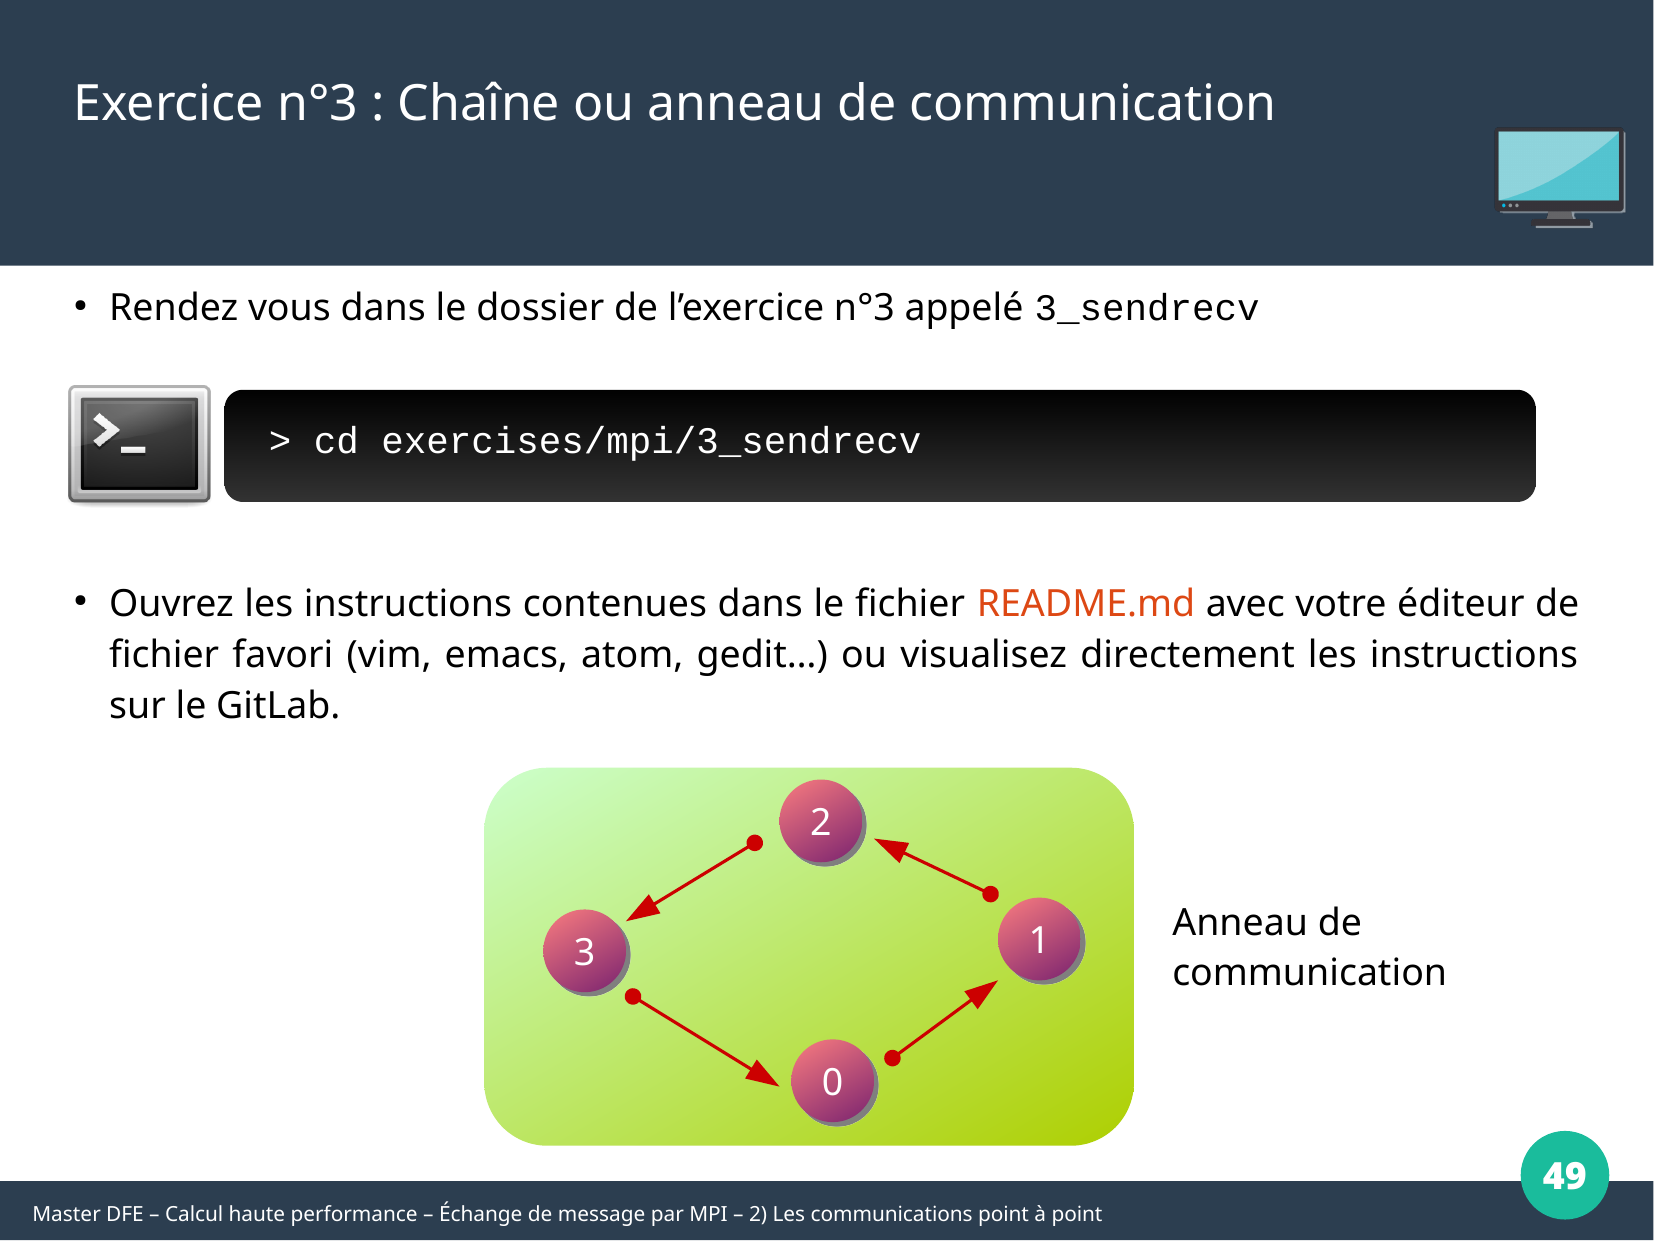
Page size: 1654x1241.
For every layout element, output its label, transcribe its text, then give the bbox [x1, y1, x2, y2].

picture [1485, 102, 1633, 251]
text_box 0 [791, 1039, 875, 1123]
text_box 2 [779, 779, 863, 863]
text_box 1 [998, 897, 1081, 981]
text_box 3 [543, 909, 627, 993]
text_box [484, 767, 1134, 1146]
text_box [224, 389, 1536, 502]
text_box Rendez vous dans le dossier de l’exercice n°3 appelé 3_sendrecv [59, 273, 1595, 367]
text_box Exercice n°3 : Chaîne ou anneau de communication [59, 59, 1477, 187]
text_box > cd exercises/mpi/3_sendrecv [254, 415, 1524, 508]
picture [65, 385, 213, 508]
text_box Master DFE – Calcul haute performance – Échange de message par MPI – 2) Les communications point à point [17, 1191, 1436, 1235]
text_box Anneau de communication [1157, 887, 1548, 1016]
text_box Ouvrez les instructions contenues dans le fichier README.md avec votre éditeur de fichier favori (vim, emacs, atom, gedit…) ou visualisez directement les instructions sur le GitLab. [59, 568, 1595, 737]
